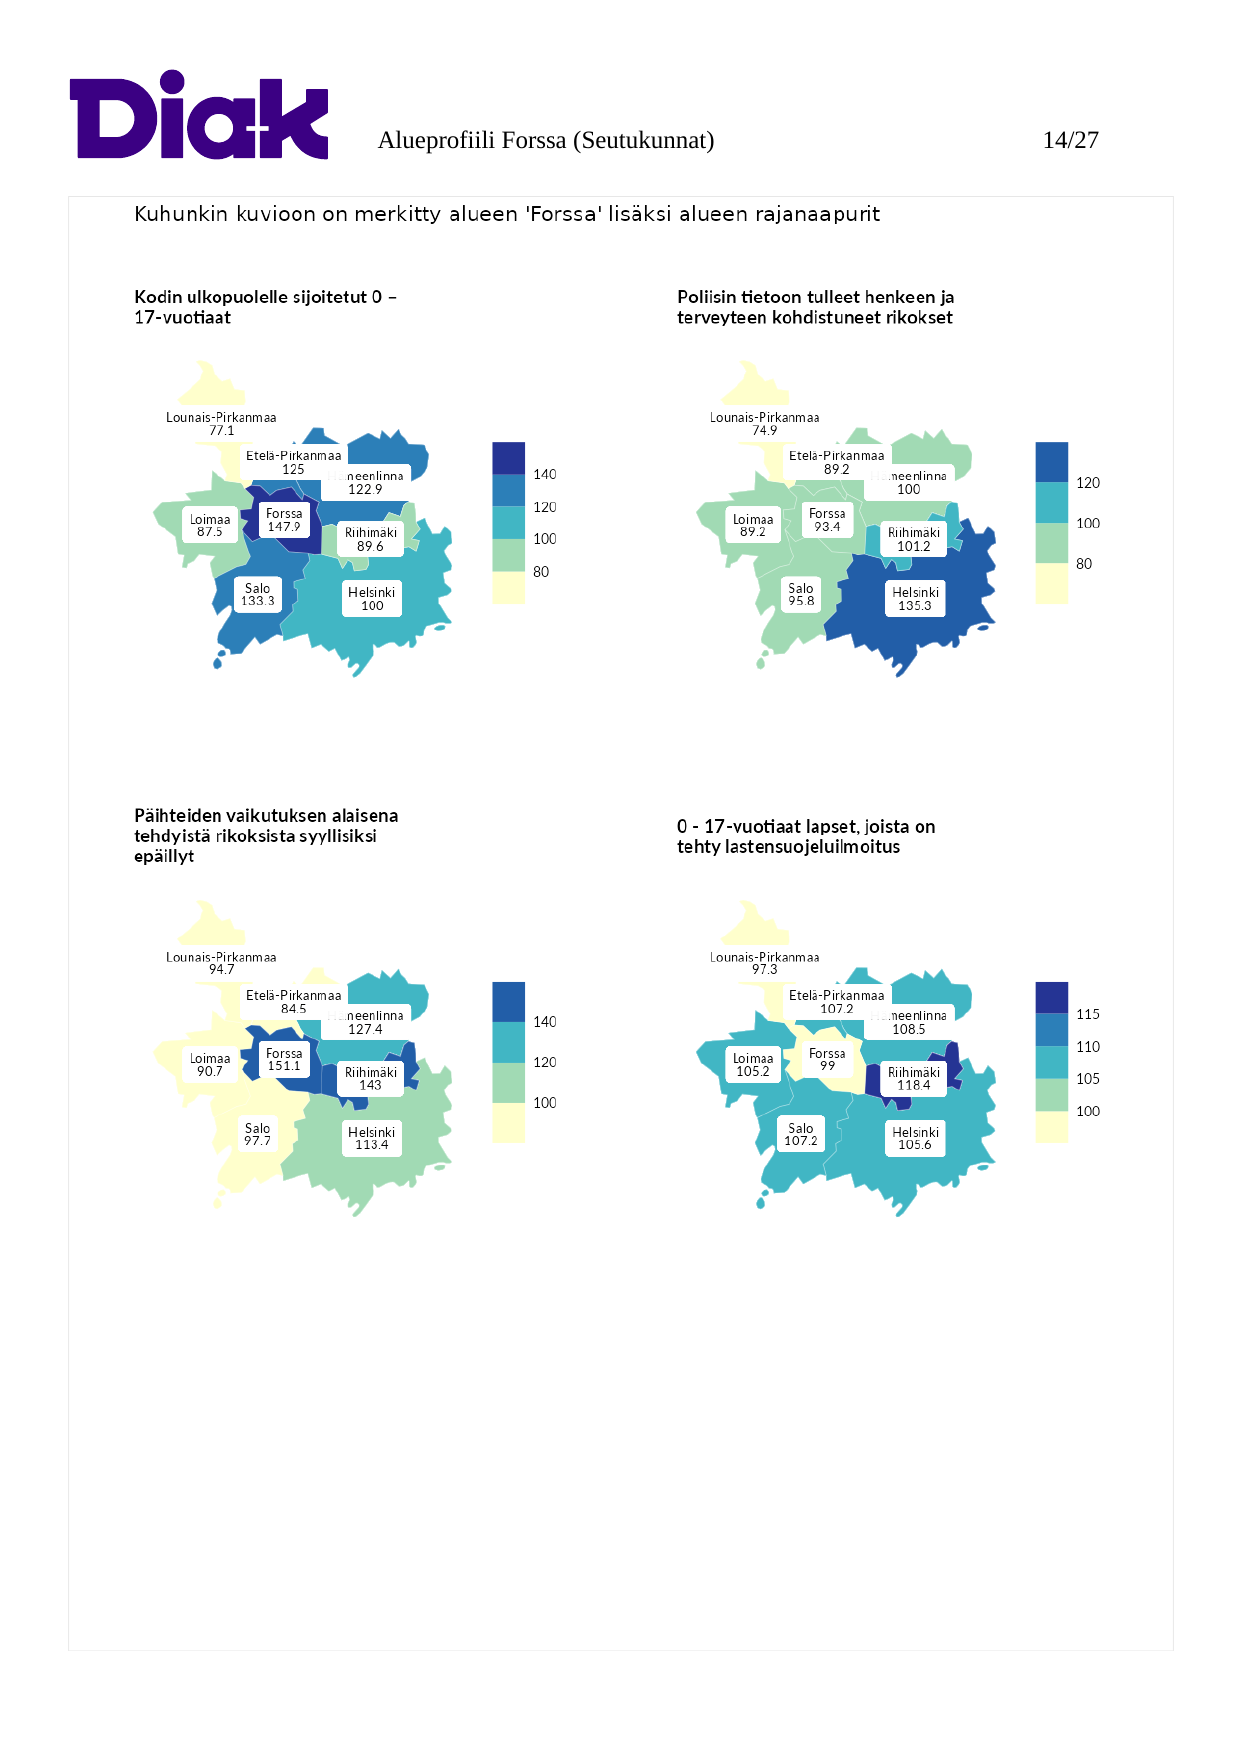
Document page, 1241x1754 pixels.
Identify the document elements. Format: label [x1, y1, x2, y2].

picture [61, 196, 1179, 1651]
